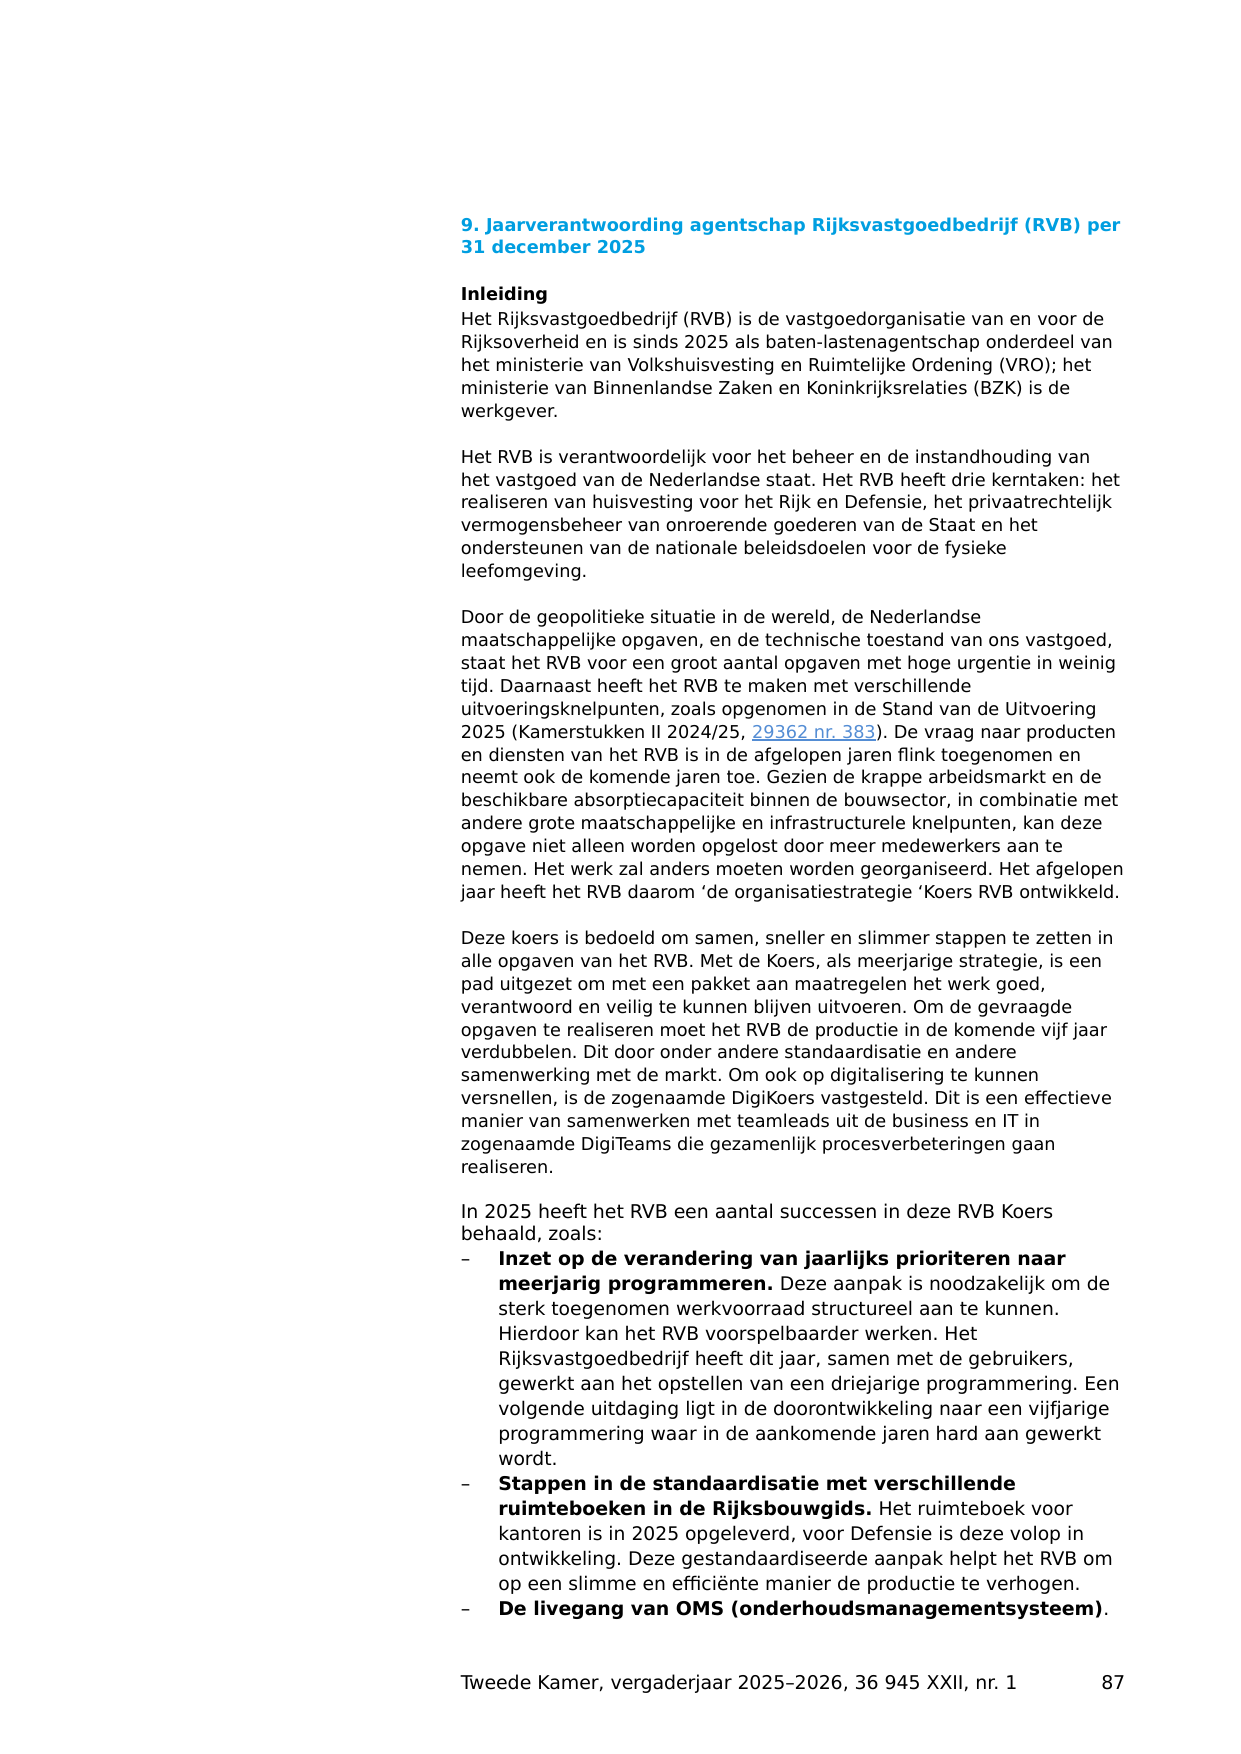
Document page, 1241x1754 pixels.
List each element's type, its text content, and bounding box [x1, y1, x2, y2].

list Inzet op de verandering van jaarlijks prioriteren naar meerjarig programmeren. Deze aanpak is noodzakelijk om de sterk toegenomen werkvoorraad structureel aan te kunnen. Hierdoor kan het RVB voorspelbaarder werken. Het Rijksvastgoedbedrijf heeft dit jaar, samen met de gebruikers, gewerkt aan het opstellen van een driejarige programmering. Een volgende uitdaging ligt in de doorontwikkeling naar een vijfjarige programmering waar in de aankomende jaren hard aan gewerkt wordt. [461, 1245, 1125, 1470]
list Stappen in de standaardisatie met verschillende ruimteboeken in de Rijksbouwgids. Het ruimteboek voor kantoren is in 2025 opgeleverd, voor Defensie is deze volop in ontwikkeling. Deze gestandaardiseerde aanpak helpt het RVB om op een slimme en efficiënte manier de productie te verhogen. [461, 1470, 1125, 1595]
text Het Rijksvastgoedbedrijf (RVB) is de vastgoedorganisatie van en voor de Rijksoverheid en is sinds 2025 als baten-lastenagentschap onderdeel van het ministerie van Volkshuisvesting en Ruimtelijke Ordening (VRO); het ministerie van Binnenlandse Zaken en Koninkrijksrelaties (BZK) is de werkgever. [461, 307, 1125, 422]
text Door de geopolitieke situatie in de wereld, de Nederlandse maatschappelijke opgaven, en de technische toestand van ons vastgoed, staat het RVB voor een groot aantal opgaven met hoge urgentie in weinig tijd. Daarnaast heeft het RVB te maken met verschillende uitvoeringsknelpunten, zoals opgenomen in de Stand van de Uitvoering 2025 (Kamerstukken II 2024/25, 29362 nr. 383). De vraag naar producten en diensten van het RVB is in de afgelopen jaren flink toegenomen en neemt ook de komende jaren toe. Gezien de krappe arbeidsmarkt en de beschikbare absorptiecapaciteit binnen de bouwsector, in combinatie met andere grote maatschappelijke en infrastructurele knelpunten, kan deze opgave niet alleen worden opgelost door meer medewerkers aan te nemen. Het werk zal anders moeten worden georganiseerd. Het afgelopen jaar heeft het RVB daarom ‘de organisatiestrategie ‘Koers RVB ontwikkeld. [461, 605, 1125, 903]
text Inleiding [461, 282, 1125, 305]
list De livegang van OMS (onderhoudsmanagementsysteem). [461, 1595, 1125, 1620]
text Deze koers is bedoeld om samen, sneller en slimmer stappen te zetten in alle opgaven van het RVB. Met de Koers, als meerjarige strategie, is een pad uitgezet om met een pakket aan maatregelen het werk goed, verantwoord en veilig te kunnen blijven uitvoeren. Om de gevraagde opgaven te realiseren moet het RVB de productie in de komende vijf jaar verdubbelen. Dit door onder andere standaardisatie en andere samenwerking met de markt. Om ook op digitalisering te kunnen versnellen, is de zogenaamde DigiKoers vastgesteld. Dit is een effectieve manier van samenwerken met teamleads uit de business en IT in zogenaamde DigiTeams die gezamenlijk procesverbeteringen gaan realiseren. [461, 926, 1125, 1178]
text In 2025 heeft het RVB een aantal successen in deze RVB Koers behaald, zoals: [461, 1201, 1125, 1245]
text Het RVB is verantwoordelijk voor het beheer en de instandhouding van het vastgoed van de Nederlandse staat. Het RVB heeft drie kerntaken: het realiseren van huisvesting voor het Rijk en Defensie, het privaatrechtelijk vermogensbeheer van onroerende goederen van de Staat en het ondersteunen van de nationale beleidsdoelen voor de fysieke leefomgeving. [461, 445, 1125, 582]
title 9. Jaarverantwoording agentschap Rijksvastgoedbedrijf (RVB) per 31 december 2025 [461, 213, 1125, 258]
